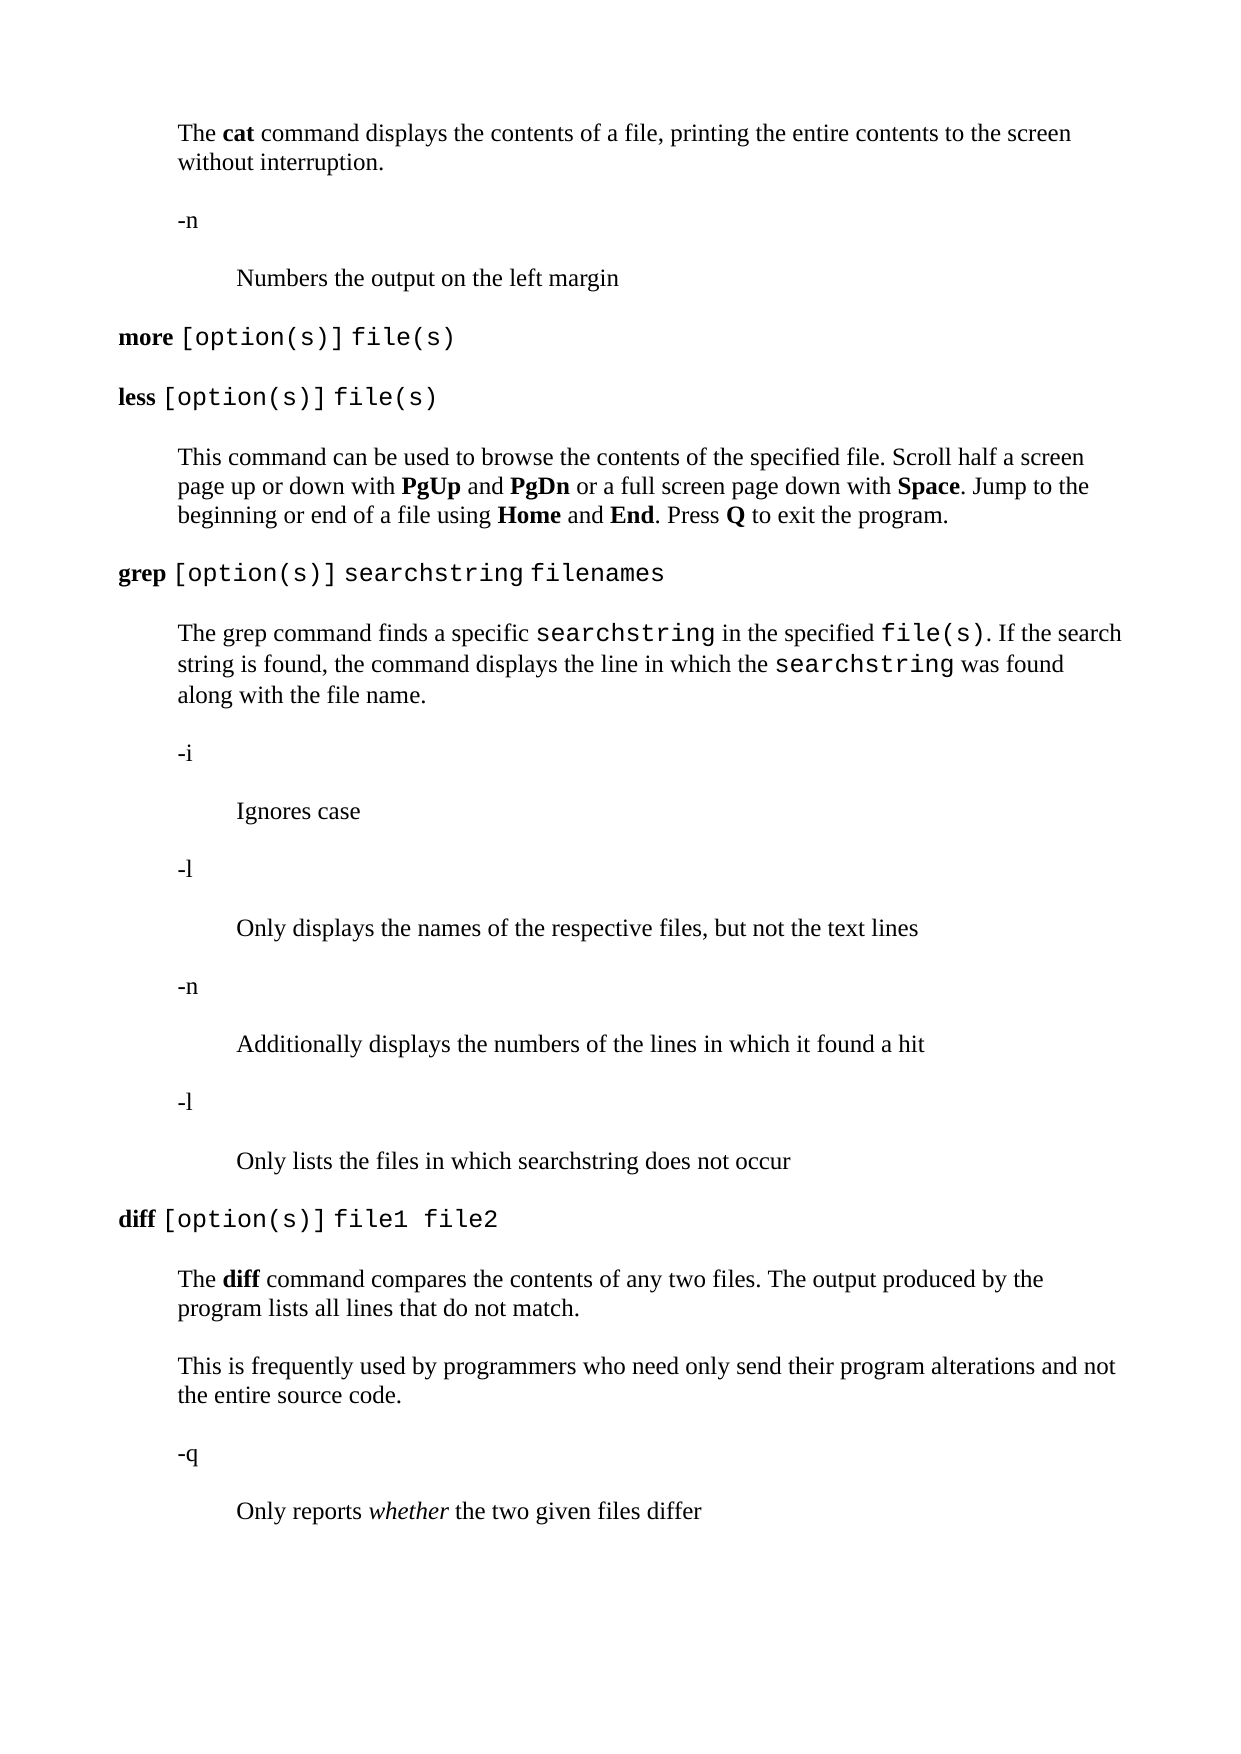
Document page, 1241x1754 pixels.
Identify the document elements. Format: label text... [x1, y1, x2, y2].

list The cat command displays the contents of a file, printing the entire contents to the screen without interruption. [177, 118, 1122, 176]
subtitle -q [177, 1438, 1122, 1467]
list Only displays the names of the respective files, but not the text lines [236, 913, 1122, 942]
subtitle diff [option(s)] file1 file2 [118, 1204, 1122, 1235]
subtitle -n [177, 971, 1122, 1000]
subtitle more [option(s)] file(s) [118, 322, 1122, 352]
list The diff command compares the contents of any two files. The output produced by the program lists all lines that do not match. [177, 1264, 1122, 1322]
subtitle -i [177, 738, 1122, 767]
subtitle -l [177, 1087, 1122, 1116]
list Only lists the files in which searchstring does not occur [236, 1146, 1122, 1174]
subtitle -n [177, 205, 1122, 234]
list Ignores case [236, 796, 1122, 825]
subtitle grep [option(s)] searchstring filenames [118, 558, 1122, 589]
list Additionally displays the numbers of the lines in which it found a hit [236, 1029, 1122, 1058]
list The grep command finds a specific searchstring in the specified file(s). If the search string is found, the command displays the line in which the searchstring was found along with the file name. [177, 618, 1122, 709]
list Only reports whether the two given files differ [236, 1496, 1122, 1525]
subtitle less [option(s)] file(s) [118, 382, 1122, 413]
list This command can be used to browse the contents of the specified file. Scroll half a screen page up or down with PgUp and PgDn or a full screen page down with Space. Jump to the beginning or end of a file using Home and End. Press Q to exit the program. [177, 442, 1122, 528]
list Numbers the output on the left margin [236, 263, 1122, 292]
subtitle -l [177, 854, 1122, 883]
list This is frequently used by programmers who need only send their program alterations and not the entire source code. [177, 1351, 1122, 1409]
